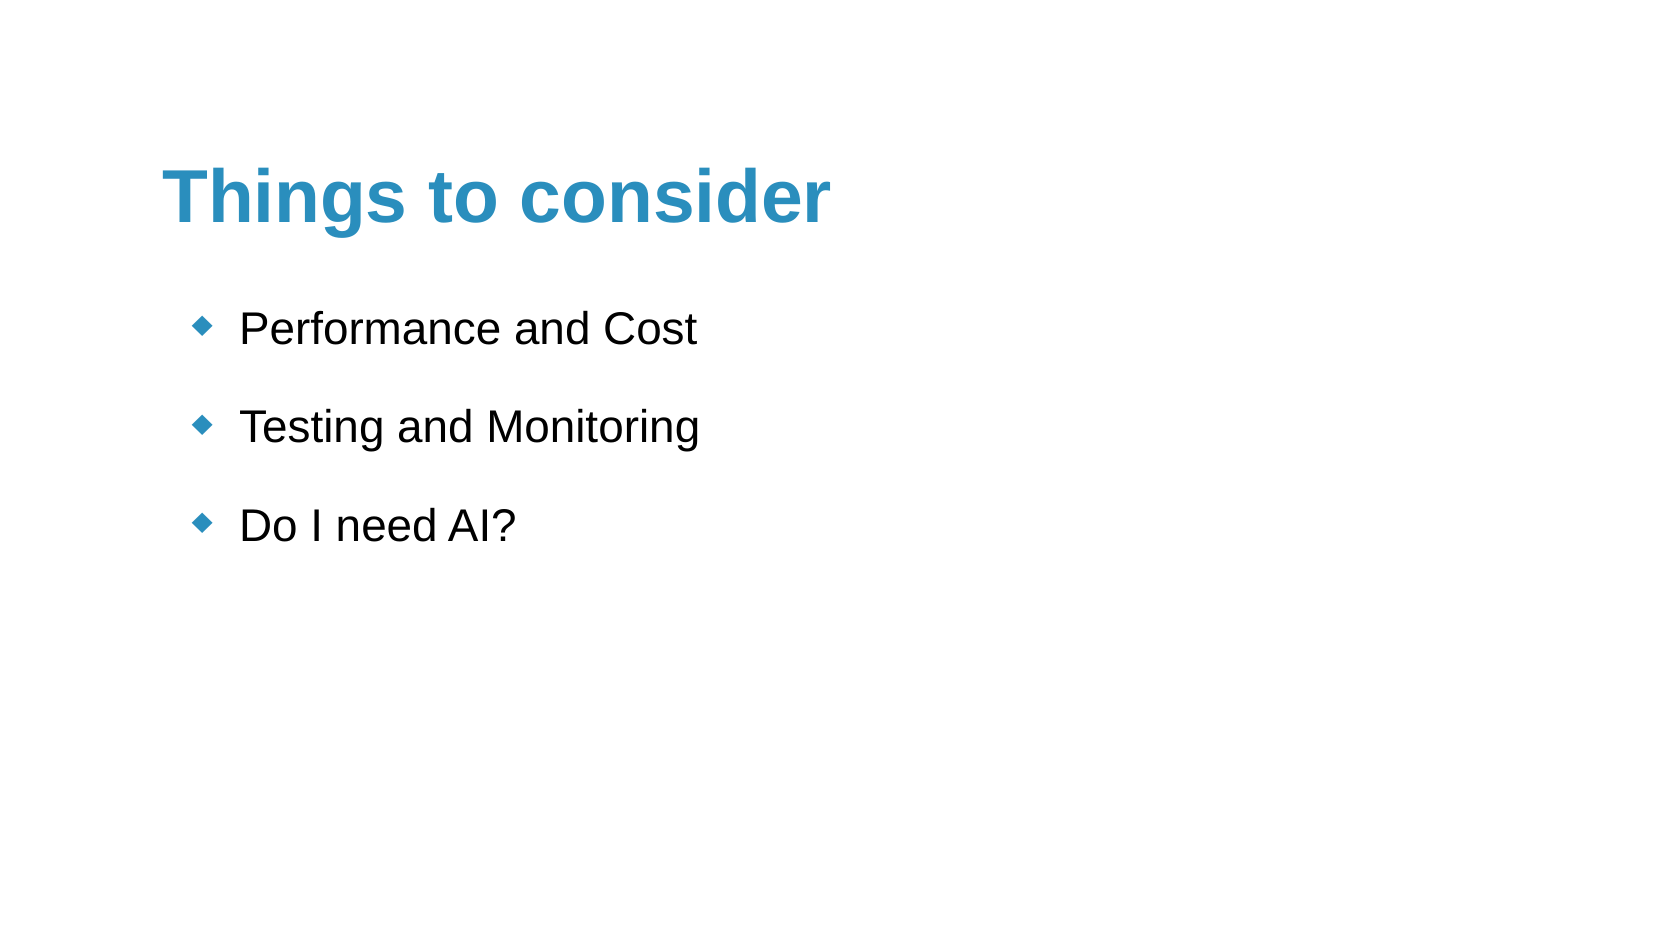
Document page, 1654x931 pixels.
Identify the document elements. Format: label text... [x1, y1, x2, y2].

text_box Performance and Cost Testing and Monitoring Do I need AI? [177, 295, 1536, 920]
text_box Things to consider [147, 147, 992, 274]
